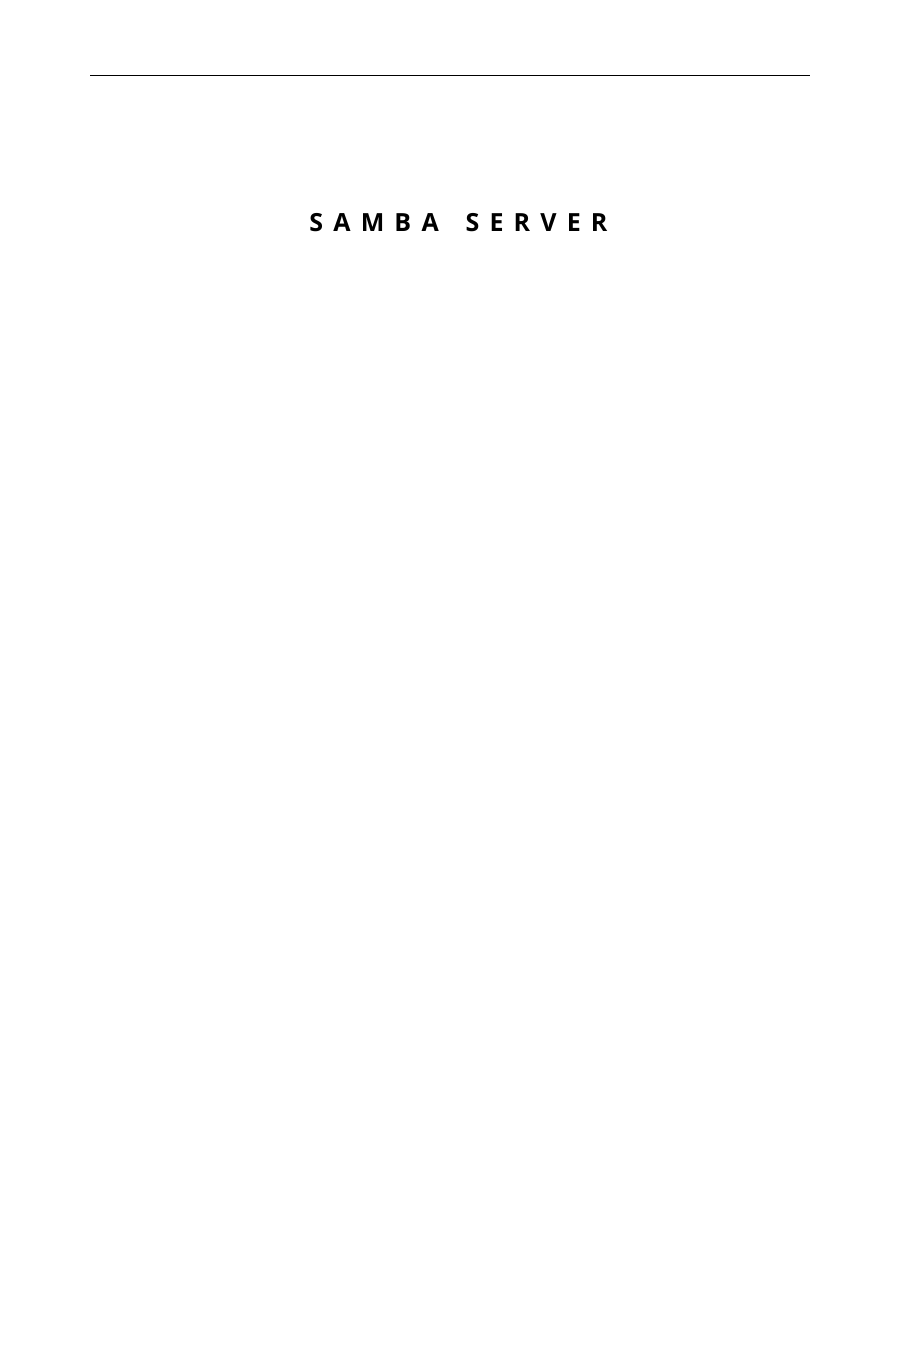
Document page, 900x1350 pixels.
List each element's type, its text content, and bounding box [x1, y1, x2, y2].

subtitle SAMBA SERVER [90, 205, 810, 239]
